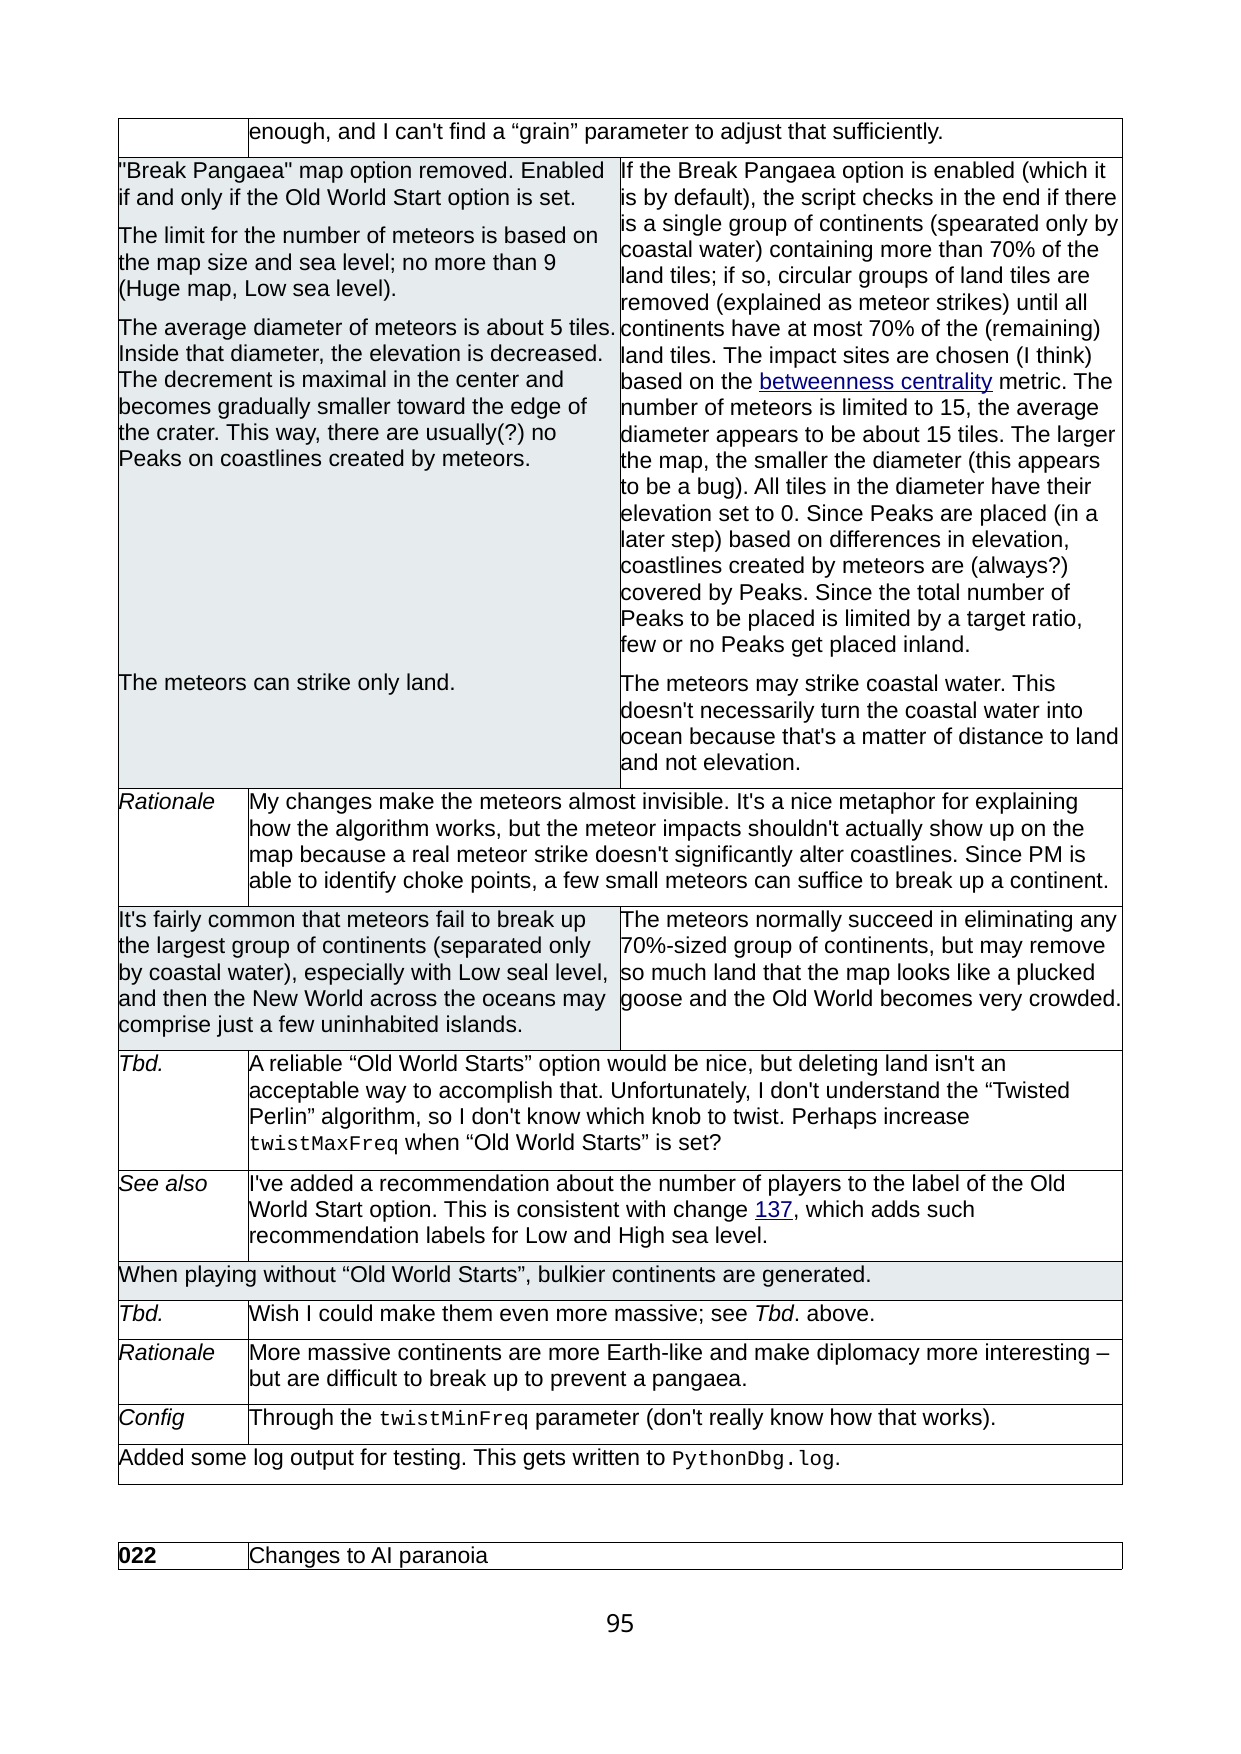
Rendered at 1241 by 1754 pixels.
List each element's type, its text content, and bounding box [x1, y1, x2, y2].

table_cell It's fairly common that meteors fail to break up the largest group of continents (separated only by coastal water), especially with Low seal level, and then the New World across the oceans may comprise just a few uninhabited islands. [119, 907, 620, 1050]
table_cell If the Break Pangaea option is enabled (which it is by default), the script checks in the end if there is a single group of continents (spearated only by coastal water) containing more than 70% of the land tiles; if so, circular groups of land tiles are removed (explained as meteor strikes) until all continents have at most 70% of the (remai­ning) land tiles. The impact sites are chosen (I think) based on the betweenness centrality metric. The number of meteors is limited to 15, the average diameter appears to be about 15 tiles. The larger the map, the smaller the diameter (this appears to be a bug). All tiles in the diameter have their elevation set to 0. Since Peaks are placed (in a later step) based on differences in elevation, coastlines created by meteors are (always?) covered by Peaks. Since the total number of Peaks to be placed is limited by a target ratio, few or no Peaks get placed inland. The meteors may strike coastal water. This doesn't necessarily turn the coastal water into ocean because that's a matter of distance to land and not elevation. [621, 158, 1122, 788]
table_cell Through the twistMinFreq parameter (don't really know how that works). [249, 1405, 1122, 1444]
table_cell enough, and I can't find a “grain” parameter to adjust that sufficiently. [249, 119, 1122, 157]
table_cell See also [119, 1171, 248, 1261]
table_cell When playing without “Old World Starts”, bulkier continents are generated. [119, 1262, 1122, 1300]
table_cell Rationale [119, 789, 248, 906]
table_cell Rationale [119, 1340, 248, 1404]
table_cell Tbd. [119, 1051, 248, 1169]
table_cell A reliable “Old World Starts” option would be nice, but deleting land isn't an acceptable way to accomplish that. Unfortunately, I don't understand the “Twisted Perlin” algorithm, so I don't know which knob to twist. Perhaps increase twistMaxFreq when “Old World Starts” is set? [249, 1051, 1122, 1169]
table_cell "Break Pangaea" map option removed. Enabled if and only if the Old World Start option is set. The limit for the number of meteors is based on the map size and sea level; no more than 9 (Huge map, Low sea level). The average diameter of meteors is about 5 tiles. Inside that diameter, the elevation is decreased. The decrement is maximal in the center and becomes gradually smaller toward the edge of the crater. This way, there are usually(?) no Peaks on coastlines created by meteors. The meteors can strike only land. [119, 158, 620, 788]
table_cell Wish I could make them even more massive; see Tbd. above. [249, 1301, 1122, 1339]
table_cell I've added a recommendation about the number of players to the label of the Old World Start option. This is consistent with change 137, which adds such recommendation labels for Low and High sea level. [249, 1171, 1122, 1261]
table_header 022 [119, 1543, 248, 1568]
table_cell Config [119, 1405, 248, 1444]
table_cell More massive continents are more Earth-like and make diplomacy more interesting – but are difficult to break up to prevent a pangaea. [249, 1340, 1122, 1404]
table_cell Tbd. [119, 1301, 248, 1339]
table_cell The meteors normally succeed in eliminating any 70%-sized group of continents, but may remove so much land that the map looks like a plucked goose and the Old World becomes very crowded. [621, 907, 1122, 1050]
table_header Changes to AI paranoia [249, 1543, 1122, 1568]
table_cell My changes make the meteors almost invisible. It's a nice metaphor for explaining how the algorithm works, but the meteor impacts shouldn't actually show up on the map because a real meteor strike doesn't significantly alter coastlines. Since PM is able to identify choke points, a few small meteors can suffice to break up a continent. [249, 789, 1122, 906]
table_cell Added some log output for testing. This gets written to PythonDbg.log. [119, 1445, 1122, 1484]
table_cell [119, 119, 248, 157]
